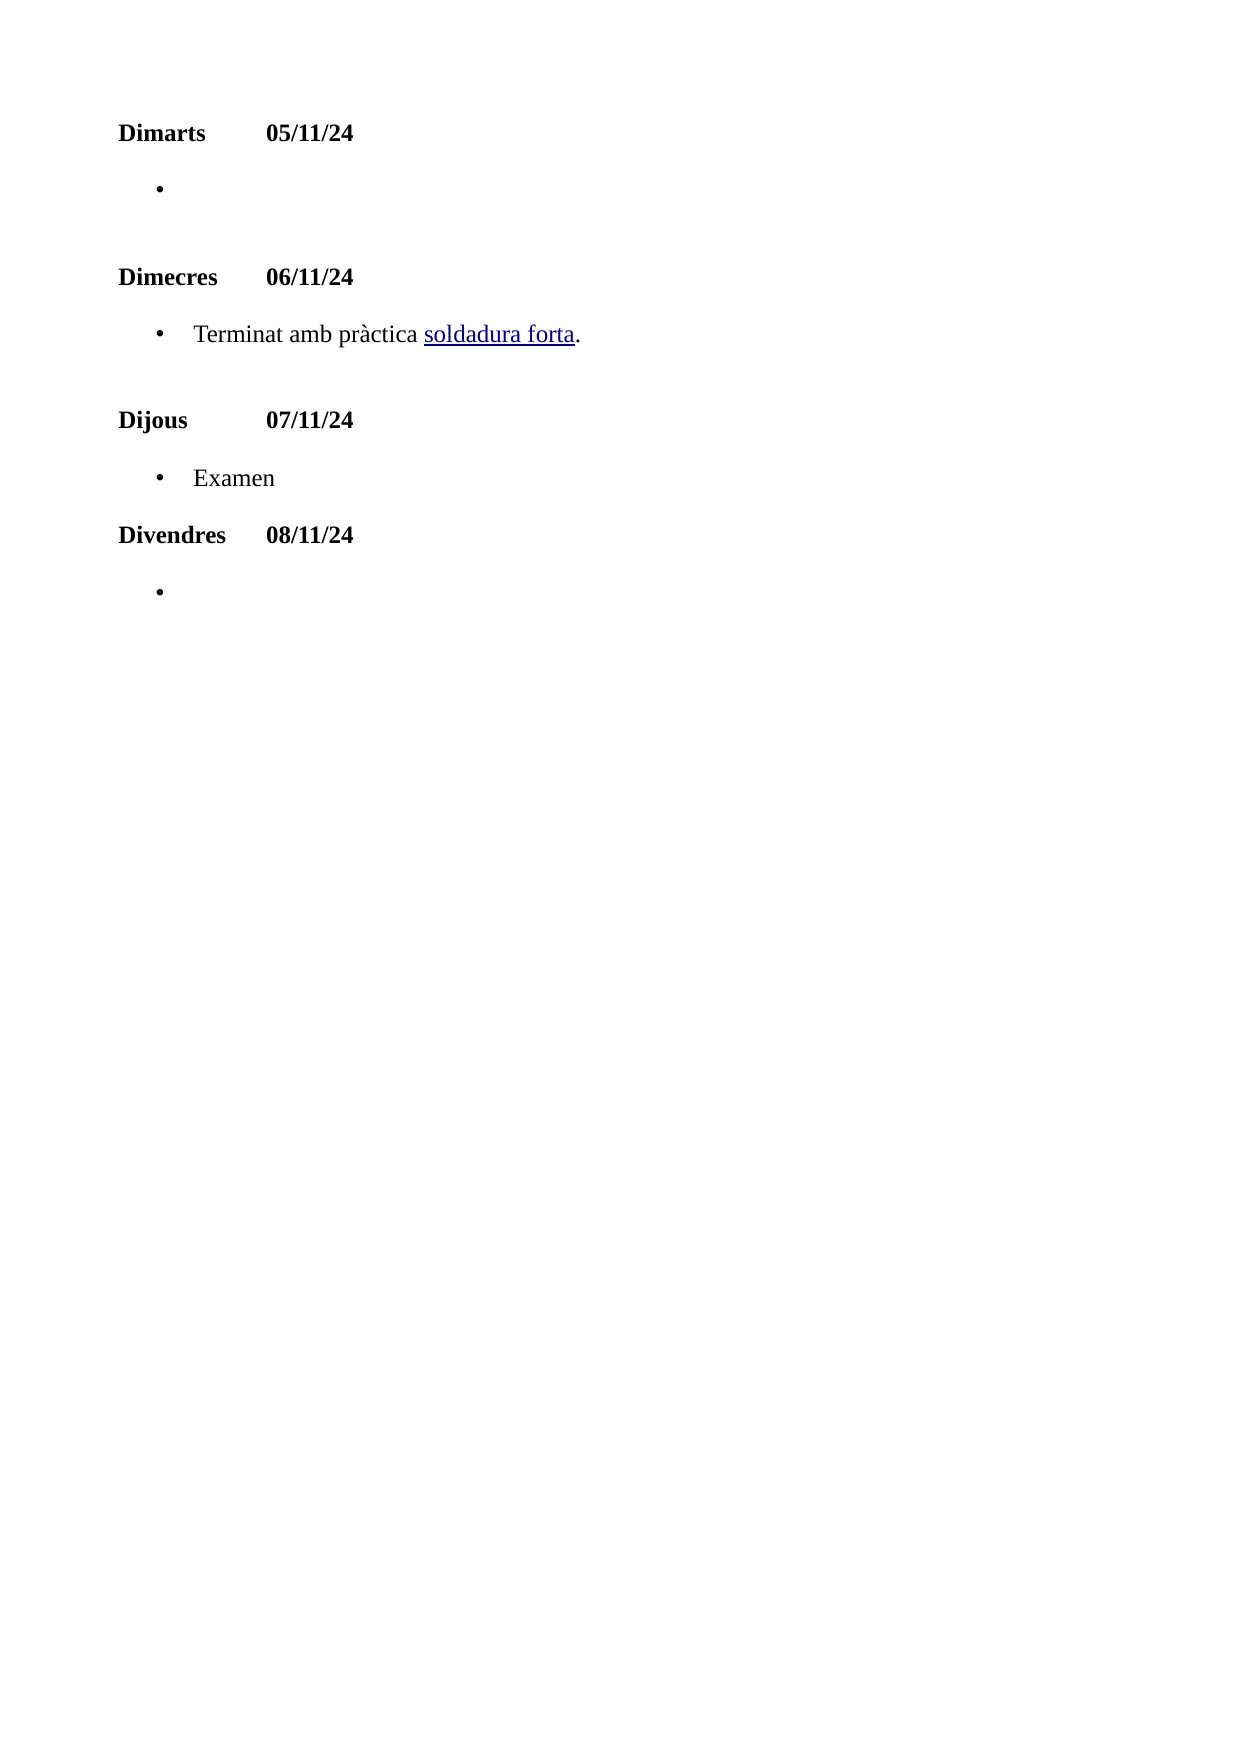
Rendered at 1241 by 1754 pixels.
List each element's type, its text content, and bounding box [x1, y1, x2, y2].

text Dijous 07/11/24 [118, 406, 1122, 434]
list Examen [156, 463, 1122, 492]
text Dimecres 06/11/24 [118, 262, 1122, 291]
text Dimarts 05/11/24 [118, 118, 1122, 147]
text Divendres 08/11/24 [118, 521, 1122, 549]
list Terminat amb pràctica soldadura forta. [156, 319, 1122, 348]
